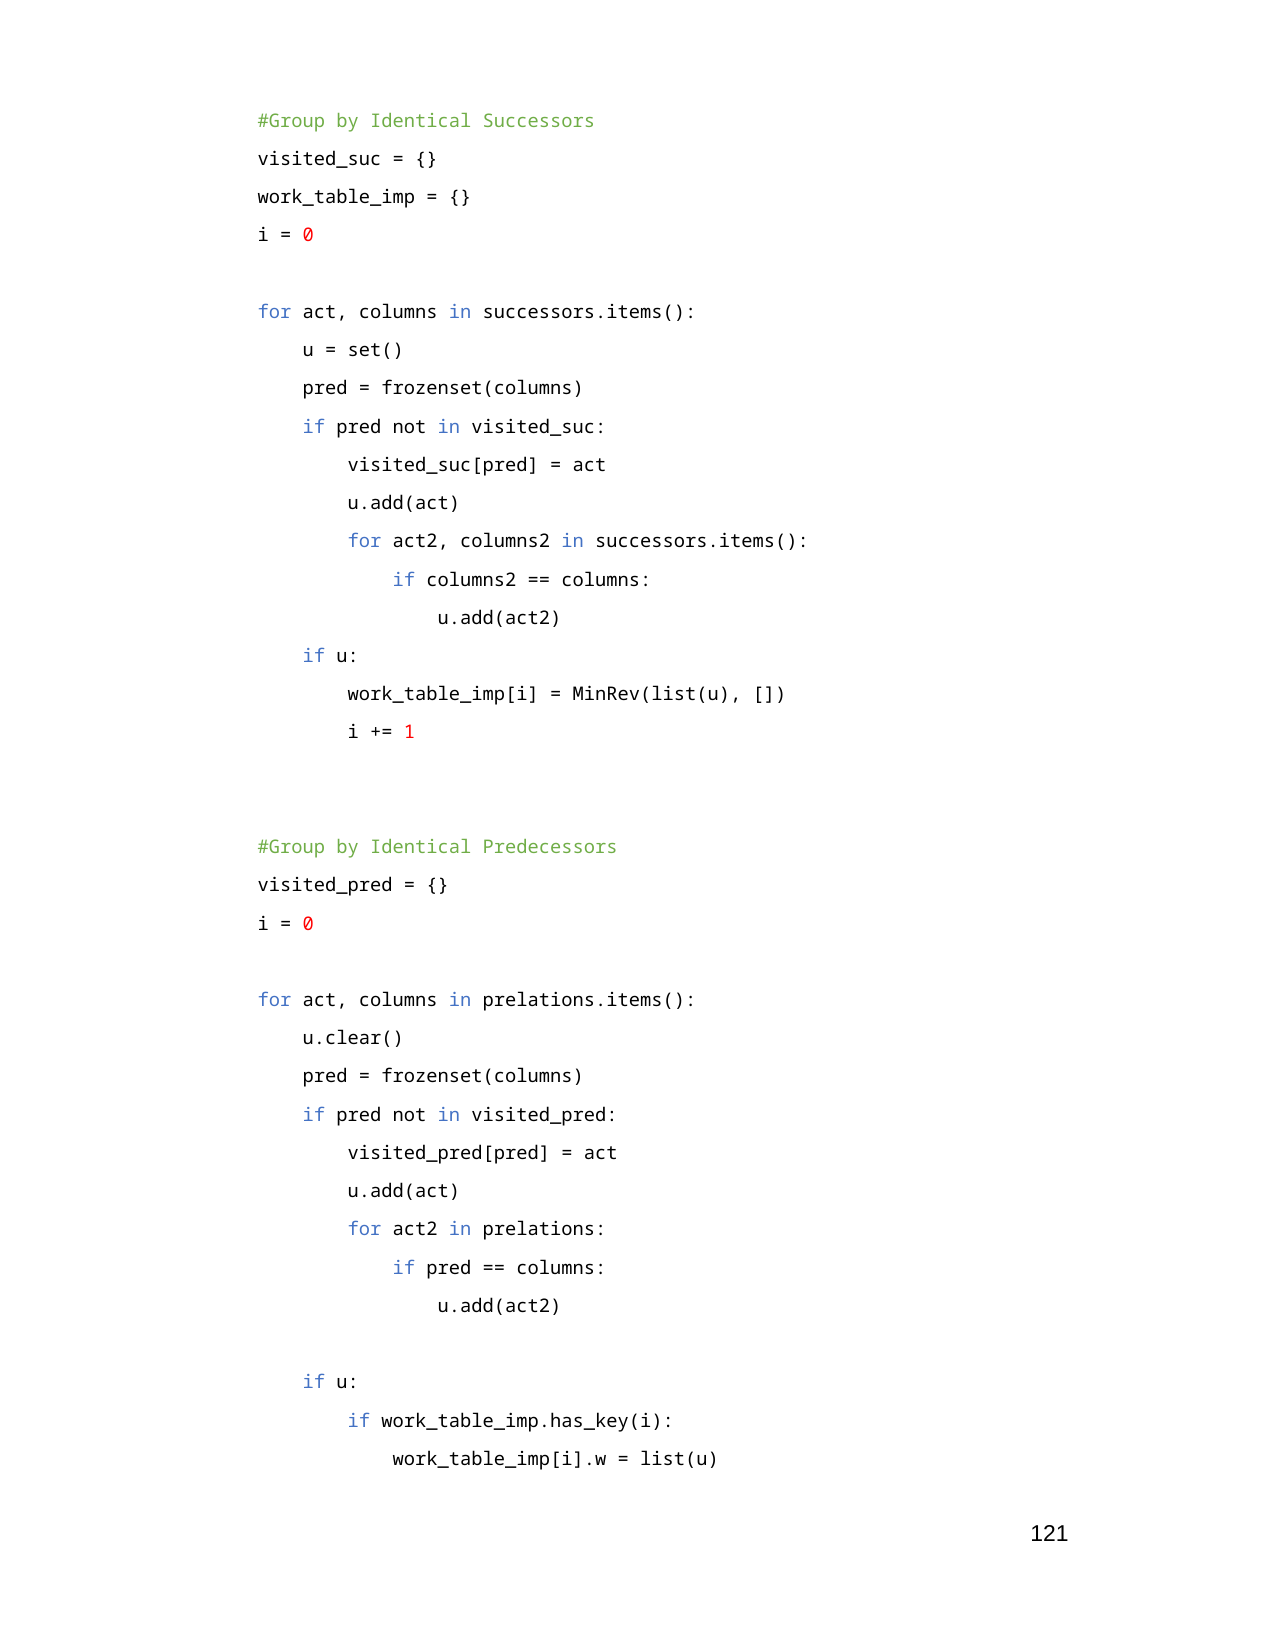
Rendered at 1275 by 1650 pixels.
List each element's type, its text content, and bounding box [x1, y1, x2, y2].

table_header #Group by Identical Successors visited_suc = {} work_table_imp = {} i = 0 for act, columns in successors.items(): u = set() pred = frozenset(columns) if pred not in visited_suc: visited_suc[pred] = act u.add(act) for act2, columns2 in successors.items(): if columns2 == columns: u.add(act2) if u: work_table_imp[i] = MinRev(list(u), []) i += 1 #Group by Identical Predecessors visited_pred = {} i = 0 for act, columns in prelations.items(): u.clear() pred = frozenset(columns) if pred not in visited_pred: visited_pred[pred] = act u.add(act) for act2 in prelations: if pred == columns: u.add(act2) if u: if work_table_imp.has_key(i): work_table_imp[i].w = list(u) [207, 101, 1078, 1487]
